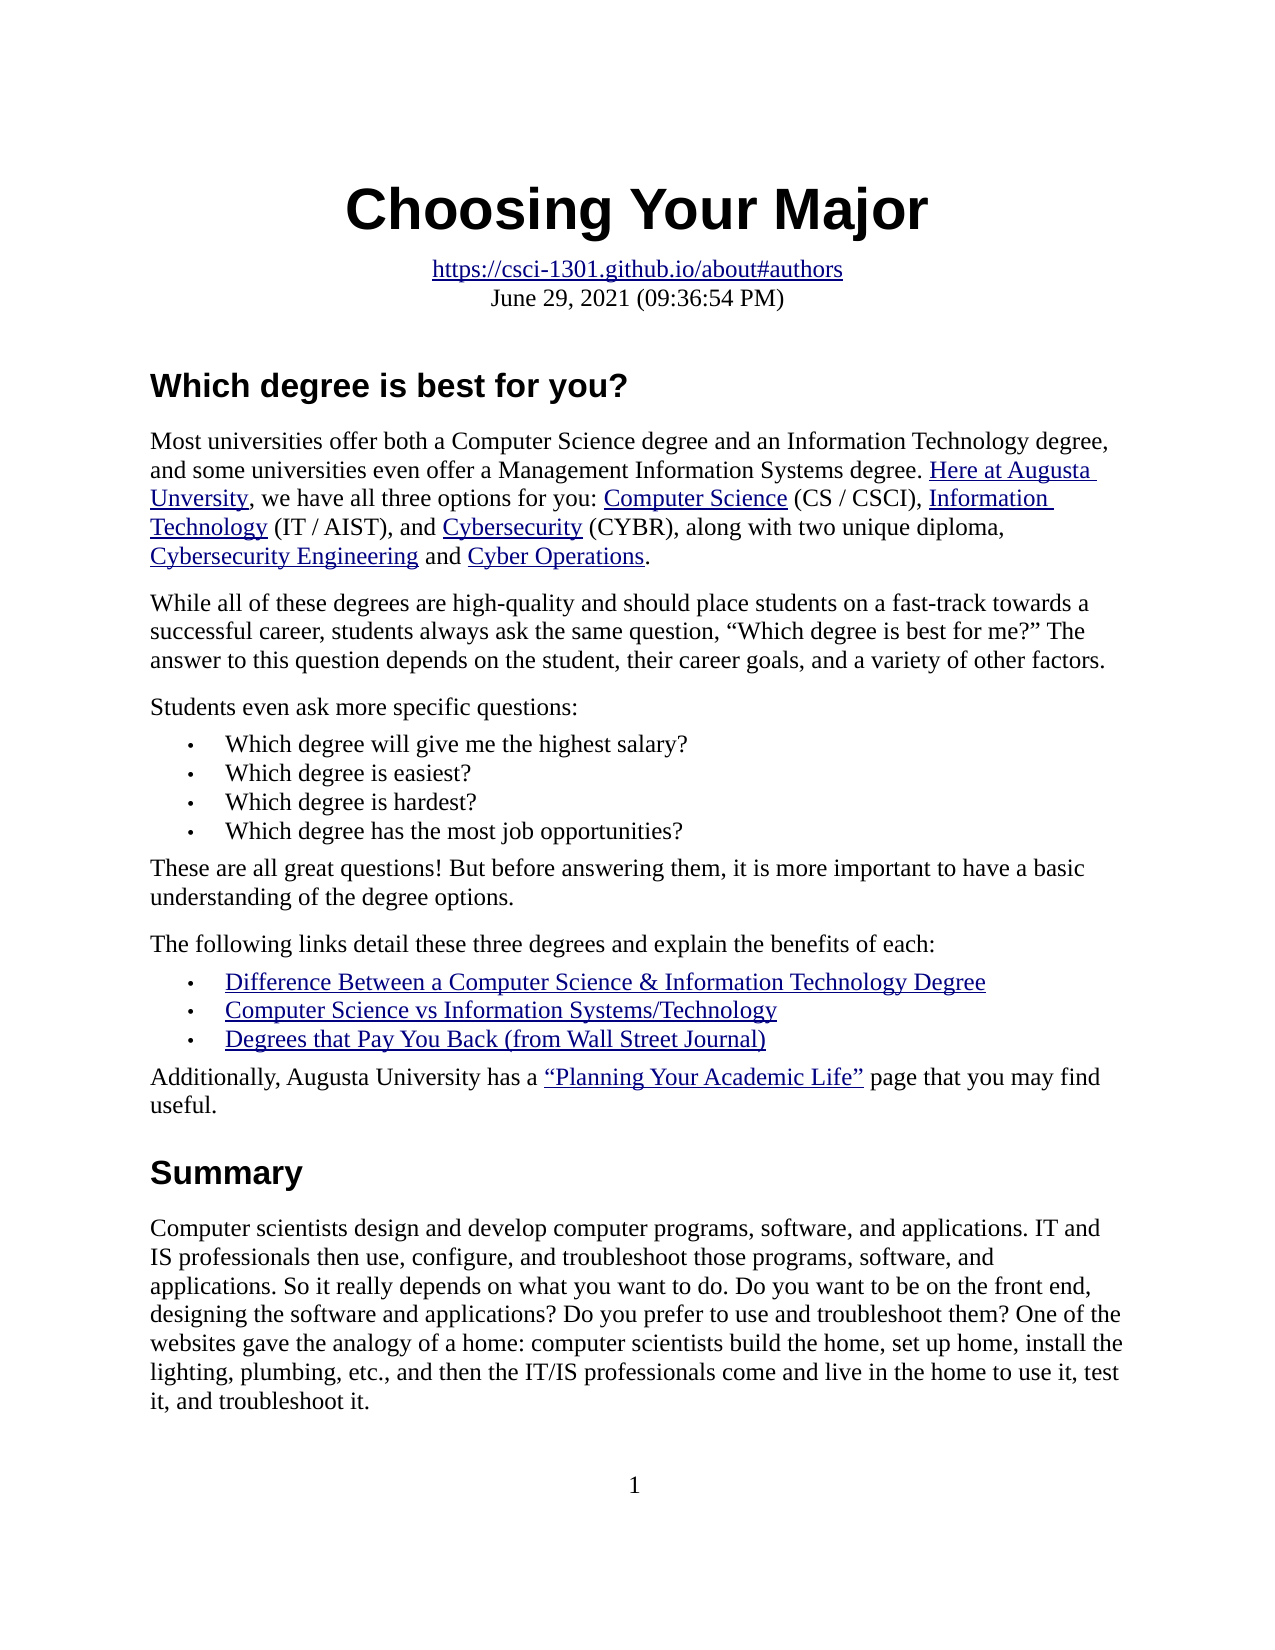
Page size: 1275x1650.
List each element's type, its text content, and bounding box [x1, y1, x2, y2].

list Degrees that Pay You Back (from Wall Street Journal) [187, 1024, 1125, 1053]
text While all of these degrees are high-quality and should place students on a fast-track towards a successful career, students always ask the same question, “Which degree is best for me?” The answer to this question depends on the student, their career goals, and a variety of other factors. [150, 588, 1125, 674]
text The following links detail these three degrees and explain the benefits of each: [150, 929, 1125, 958]
text Most universities offer both a Computer Science degree and an Information Technology degree, and some universities even offer a Management Information Systems degree. Here at Augusta Unversity, we have all three options for you: Computer Science (CS / CSCI), Information Technology (IT / AIST), and Cybersecurity (CYBR), along with two unique diploma, Cybersecurity Engineering and Cyber Operations. [150, 426, 1125, 570]
list Which degree will give me the highest salary? [187, 729, 1125, 758]
title Choosing Your Major [150, 175, 1125, 242]
subtitle Summary [150, 1153, 1125, 1192]
text Additionally, Augusta University has a “Planning Your Academic Life” page that you may find useful. [150, 1062, 1125, 1119]
text https://csci-1301.github.io/about#authors [150, 254, 1125, 283]
list Which degree is hardest? [187, 787, 1125, 816]
list Computer Science vs Information Systems/Technology [187, 995, 1125, 1024]
text June 29, 2021 (09:36:54 PM) [150, 283, 1125, 312]
list Difference Between a Computer Science & Information Technology Degree [187, 967, 1125, 995]
list Which degree is easiest? [187, 758, 1125, 787]
subtitle Which degree is best for you? [150, 366, 1125, 404]
text Computer scientists design and develop computer programs, software, and applications. IT and IS professionals then use, configure, and troubleshoot those programs, software, and applications. So it really depends on what you want to do. Do you want to be on the front end, designing the software and applications? Do you prefer to use and troubleshoot them? One of the websites gave the analogy of a home: computer scientists build the home, set up home, install the lighting, plumbing, etc., and then the IT/IS professionals come and live in the home to use it, test it, and troubleshoot it. [150, 1213, 1125, 1414]
text These are all great questions! But before answering them, it is more important to have a basic understanding of the degree options. [150, 853, 1125, 911]
text Students even ask more specific questions: [150, 692, 1125, 721]
list Which degree has the most job opportunities? [187, 816, 1125, 844]
